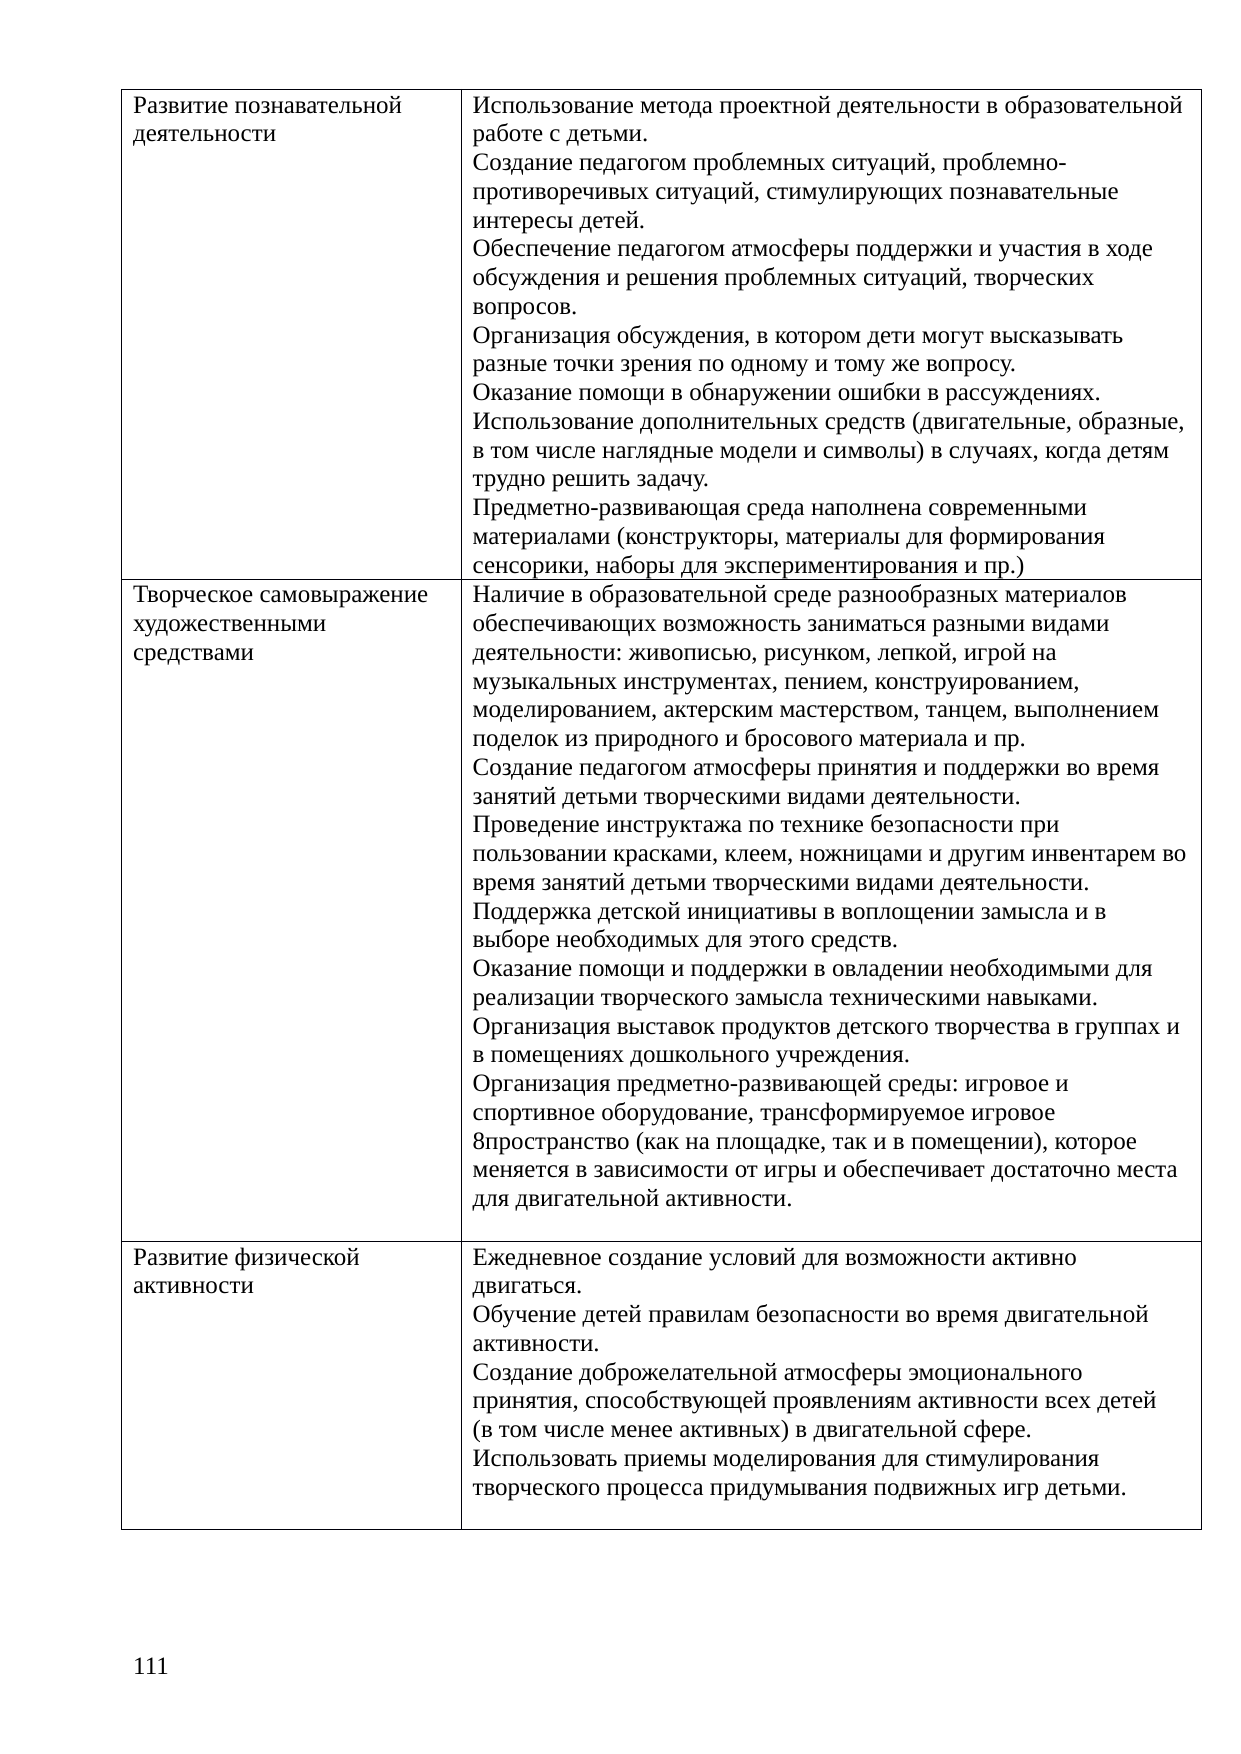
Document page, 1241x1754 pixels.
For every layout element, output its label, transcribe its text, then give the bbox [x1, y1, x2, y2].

table_cell Наличие в образовательной среде разнообразных материалов обеспечивающих возможность заниматься разными видами деятельности: живописью, рисунком, лепкой, игрой на музыкальных инструментах, пением, конструированием, моделированием, актерским мастерством, танцем, выполнением поделок из природного и бросового материала и пр. Создание педагогом атмосферы принятия и поддержки во время занятий детьми творческими видами деятельности. Проведение инструктажа по технике безопасности при пользовании красками, клеем, ножницами и другим инвентарем во время занятий детьми творческими видами деятельности. Поддержка детской инициативы в воплощении замысла и в выборе необходимых для этого средств. Оказание помощи и поддержки в овладении необходимыми для реализации творческого замысла техническими навыками. Организация выставок продуктов детского творчества в группах и в помещениях дошкольного учреждения. Организация предметно-развивающей среды: игровое и спортивное оборудование, трансформируемое игровое 8пространство (как на площадке, так и в помещении), которое меняется в зависимости от игры и обеспечивает достаточно места для двигательной активности. [462, 580, 1201, 1241]
table_cell Ежедневное создание условий для возможности активно двигаться. Обучение детей правилам безопасности во время двигательной активности. Создание доброжелательной атмосферы эмоционального принятия, способствующей проявлениям активности всех детей (в том числе менее активных) в двигательной сфере. Использовать приемы моделирования для стимулирования творческого процесса придумывания подвижных игр детьми. [462, 1242, 1201, 1529]
table_cell Развитие физической активности [122, 1242, 461, 1529]
table_cell Использование метода проектной деятельности в образовательной работе с детьми. Создание педагогом проблемных ситуаций, проблемно-противоречивых ситуаций, стимулирующих познавательные интересы детей. Обеспечение педагогом атмосферы поддержки и участия в ходе обсуждения и решения проблемных ситуаций, творческих вопросов. Организация обсуждения, в котором дети могут высказывать разные точки зрения по одному и тому же вопросу. Оказание помощи в обнаружении ошибки в рассуждениях. Использование дополнительных средств (двигательные, образные, в том числе наглядные модели и символы) в случаях, когда детям трудно решить задачу. Предметно-развивающая среда наполнена современными материалами (конструкторы, материалы для формирования сенсорики, наборы для экспериментирования и пр.) [462, 90, 1201, 578]
table_cell Творческое самовыражение художественными средствами [122, 580, 461, 1241]
table_cell Развитие познавательной деятельности [122, 90, 461, 578]
